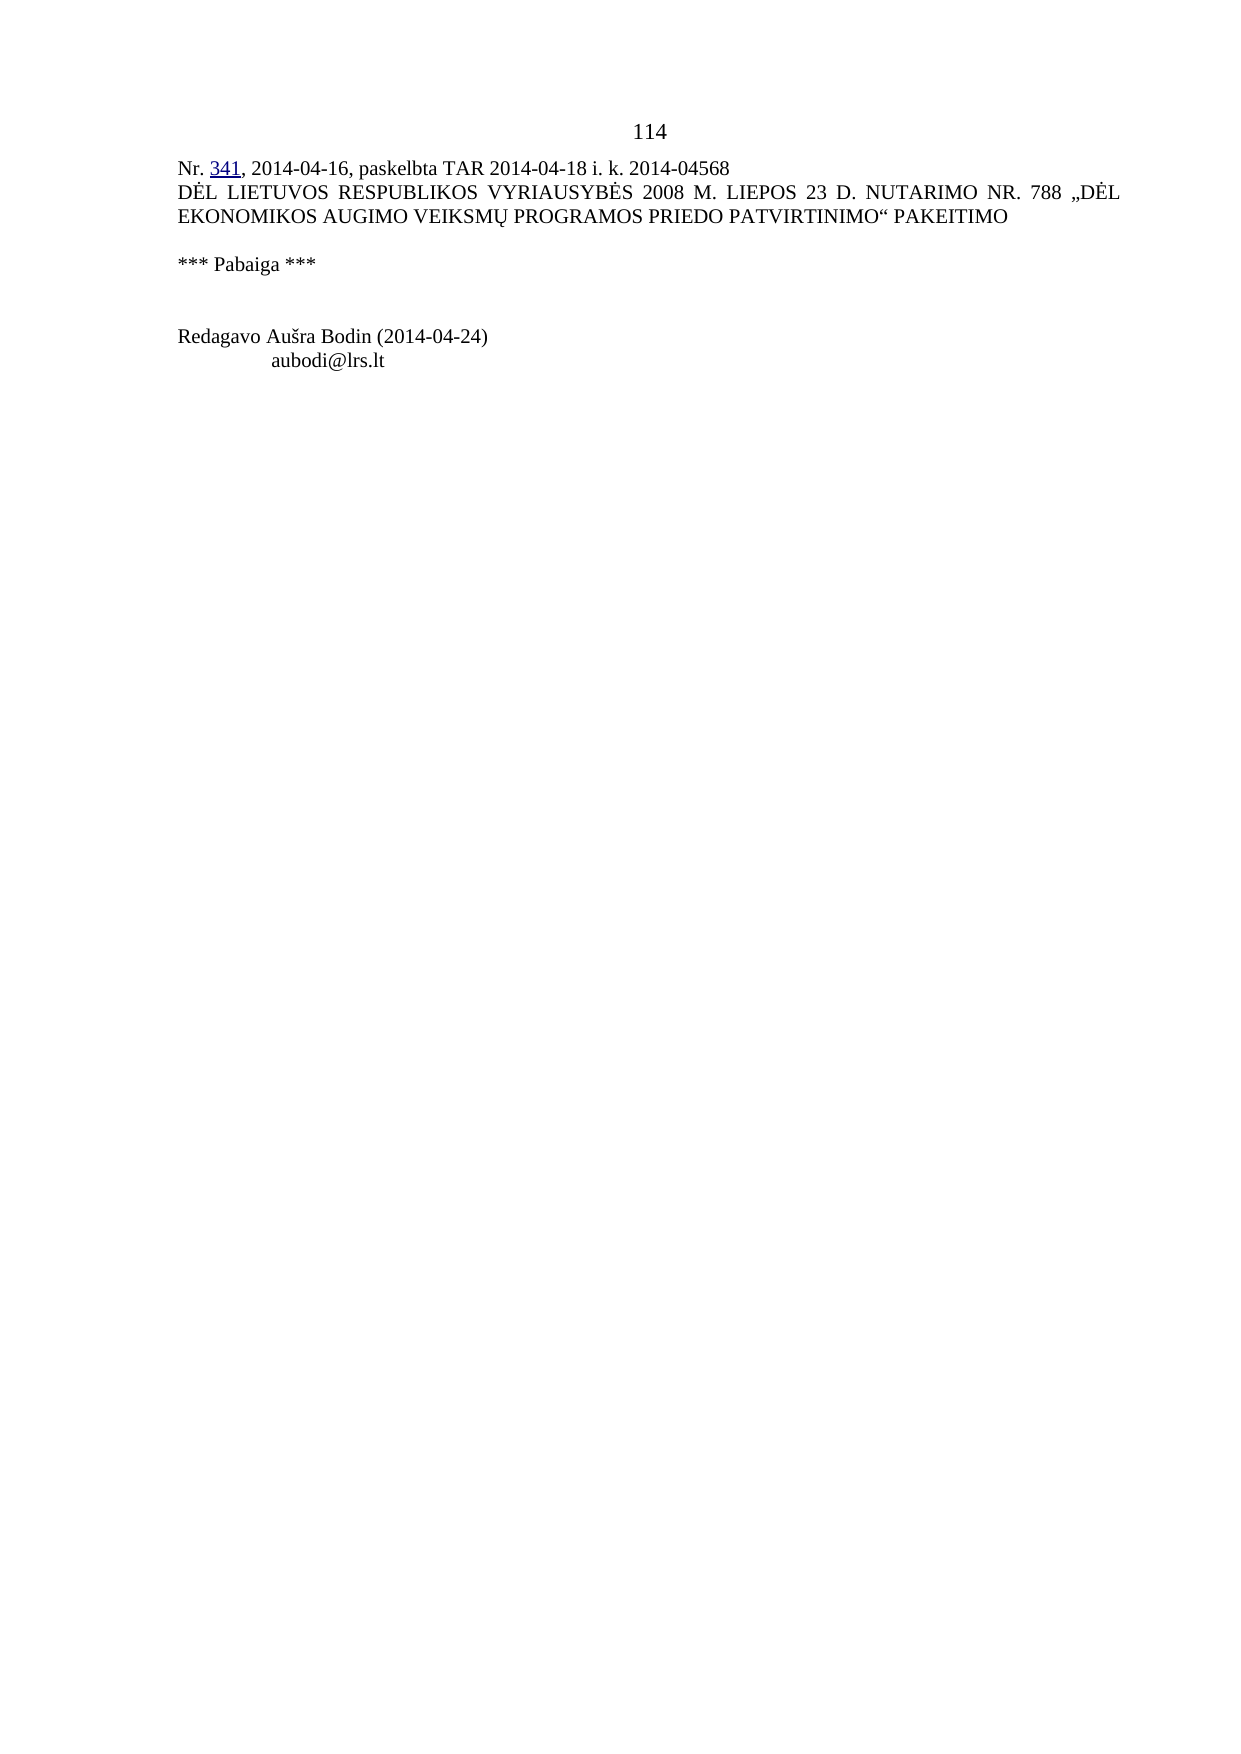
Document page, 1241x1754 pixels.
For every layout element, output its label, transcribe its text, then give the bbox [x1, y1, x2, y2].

text aubodi@lrs.lt [177, 348, 1122, 372]
text Nr. 341, 2014-04-16, paskelbta TAR 2014-04-18 i. k. 2014-04568 [177, 156, 1122, 180]
text *** Pabaiga *** [177, 252, 1122, 276]
text DĖL LIETUVOS RESPUBLIKOS VYRIAUSYBĖS 2008 M. LIEPOS 23 D. NUTARIMO NR. 788 „DĖL EKONOMIKOS AUGIMO VEIKSMŲ PROGRAMOS PRIEDO PATVIRTINIMO“ PAKEITIMO [177, 180, 1122, 228]
text Redagavo Aušra Bodin (2014-04-24) [177, 324, 1122, 348]
